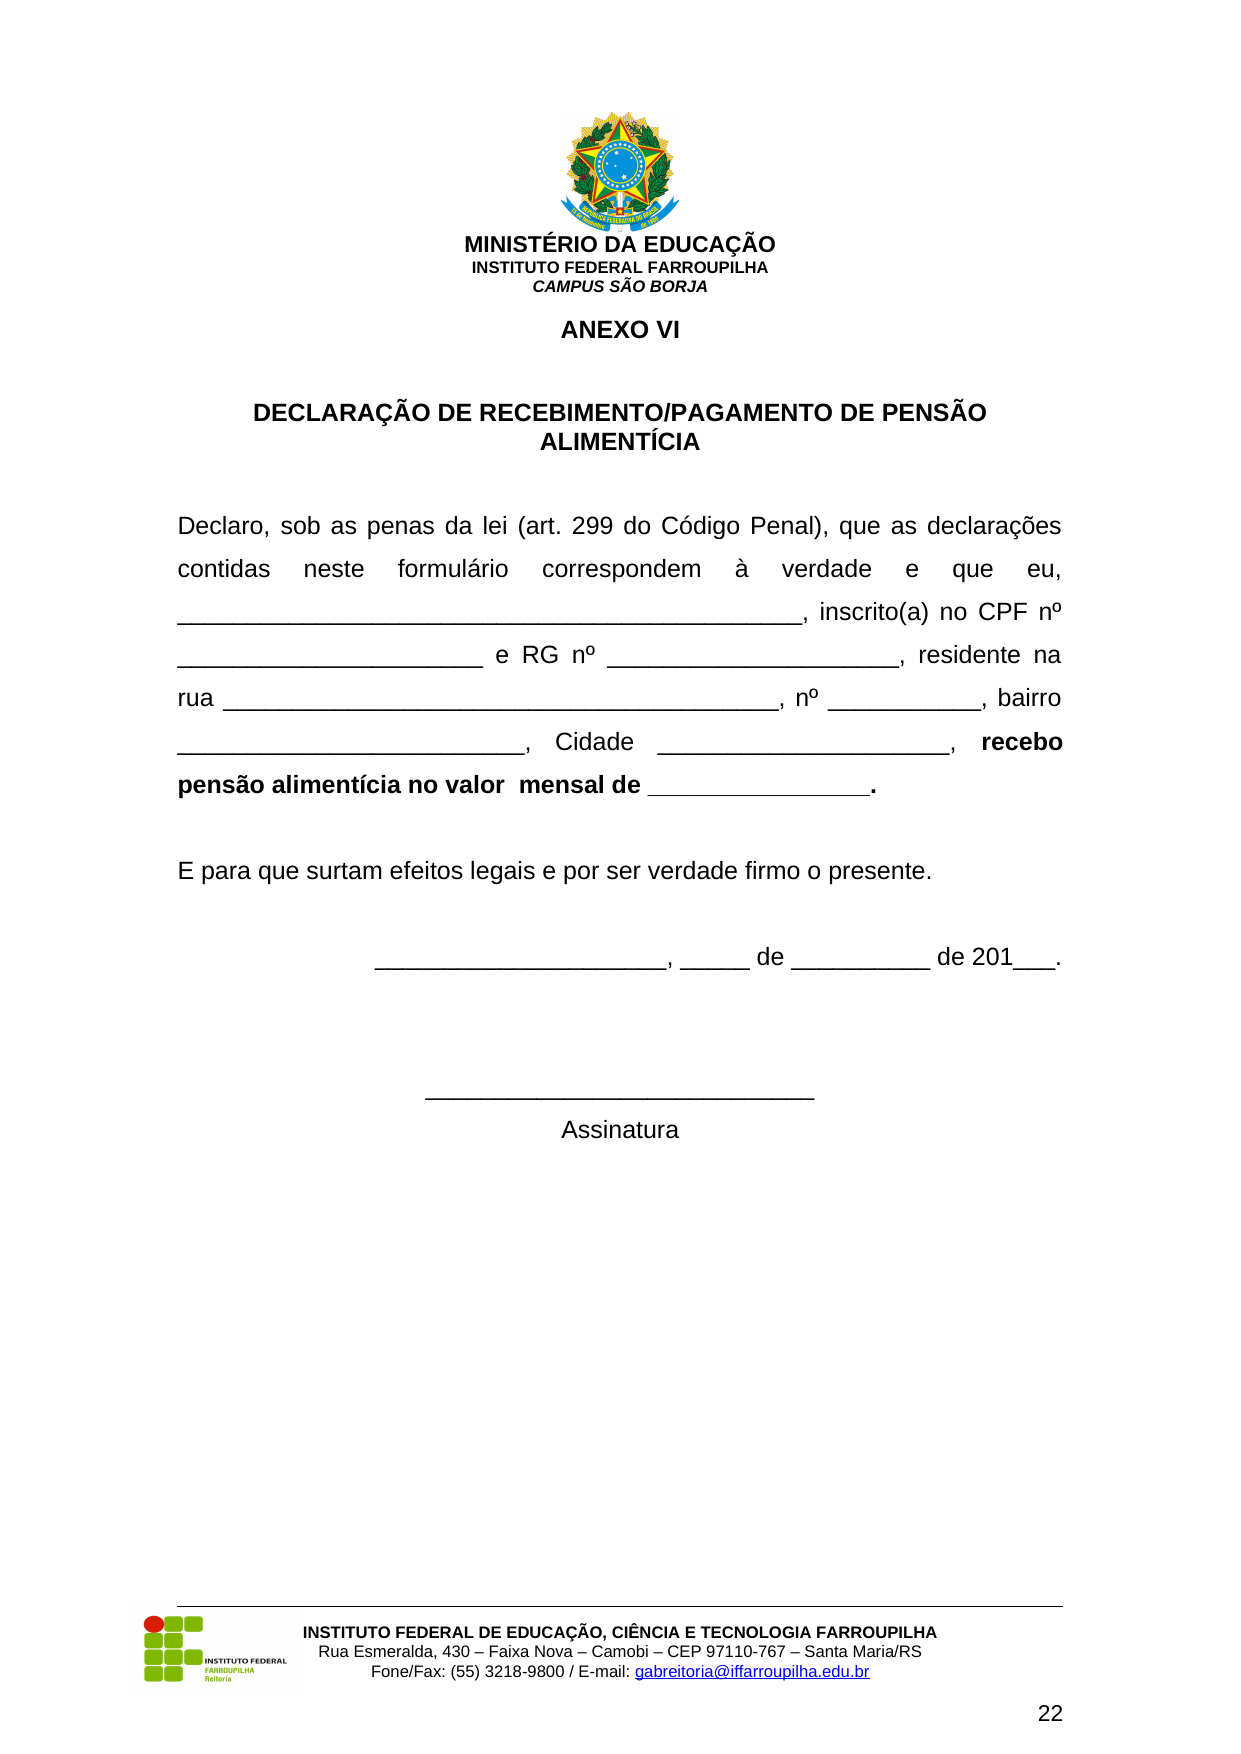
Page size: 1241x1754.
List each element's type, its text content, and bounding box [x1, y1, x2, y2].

picture [644, 208, 658, 217]
text ____________________________ [177, 1072, 1063, 1100]
text DECLARAÇÃO DE RECEBIMENTO/PAGAMENTO DE PENSÃO ALIMENTÍCIA [177, 398, 1063, 455]
picture [583, 217, 604, 228]
text E para que surtam efeitos legais e por ser verdade firmo o presente. [177, 856, 1063, 885]
picture [583, 208, 605, 220]
text Assinatura [177, 1115, 1063, 1143]
text Declaro, sob as penas da lei (art. 299 do Código Penal), que as declarações contidas neste formulário correspondem à verdade e que eu, _____________________________________________, inscrito(a) no CPF nº ______________________ e RG nº _____________________, residente na rua ________________________________________, nº ___________, bairro _________________________, Cidade _____________________, recebo pensão alimentícia no valor mensal de ________________. [177, 511, 1063, 798]
picture [128, 1605, 300, 1694]
text ANEXO VI [177, 315, 1063, 344]
text _____________________, _____ de __________ de 201___. [177, 942, 1063, 971]
picture [560, 112, 680, 232]
